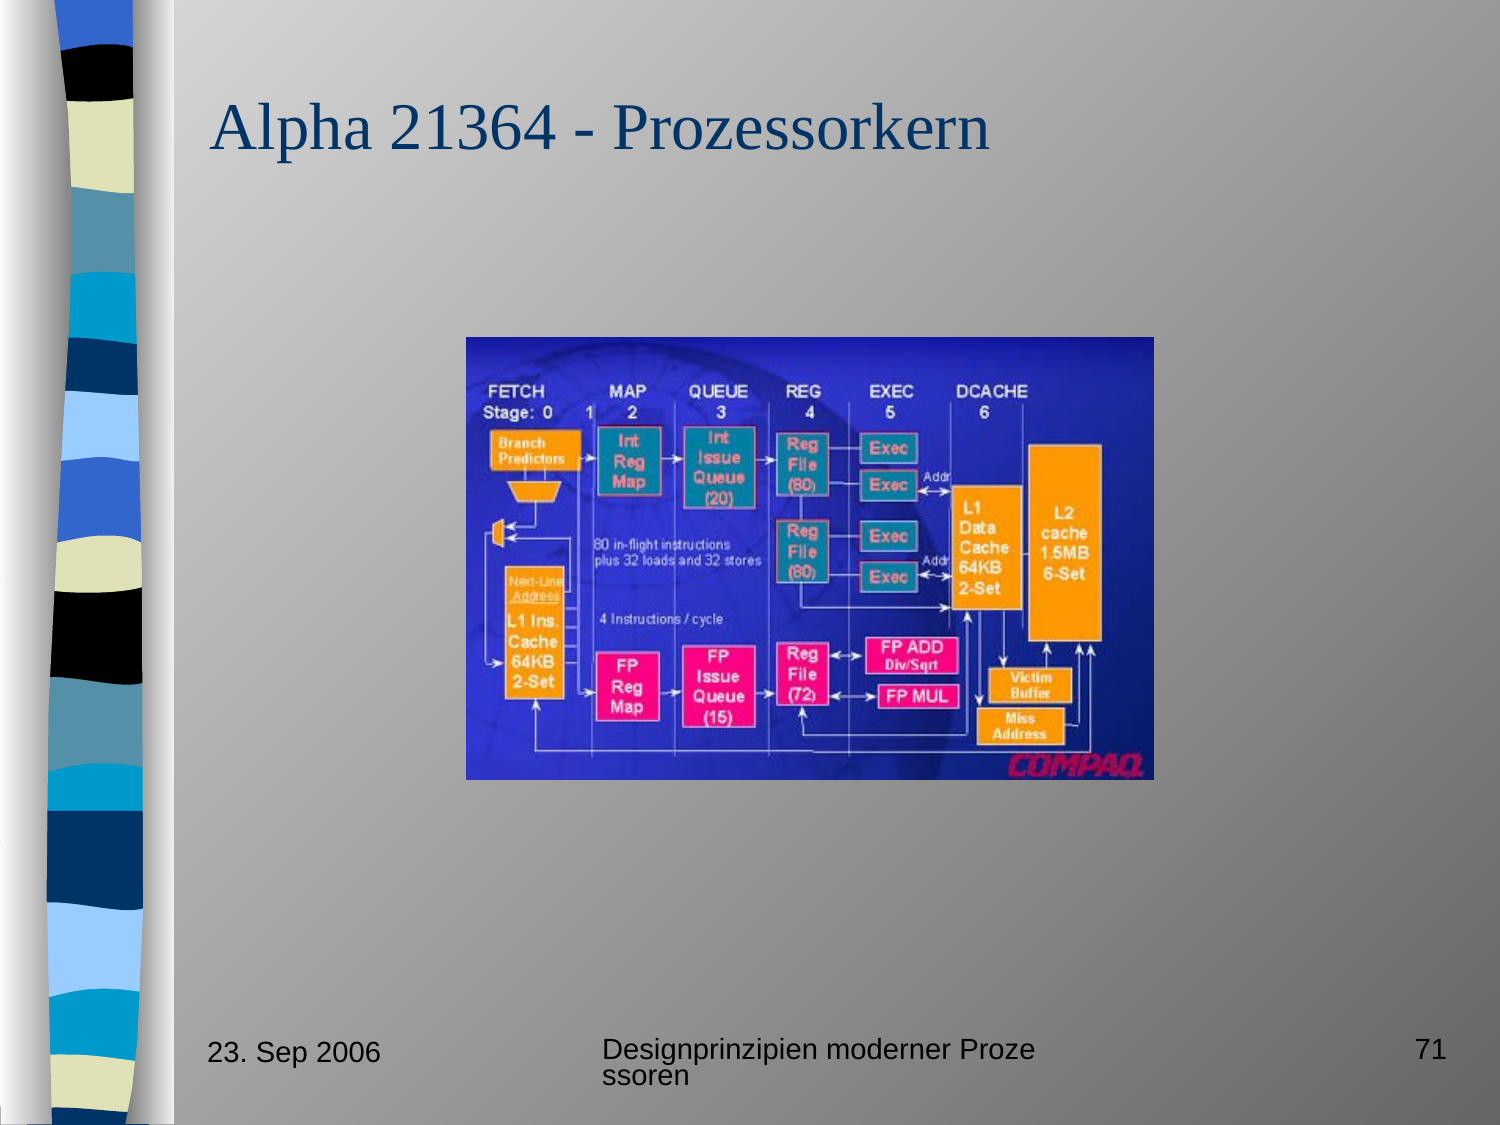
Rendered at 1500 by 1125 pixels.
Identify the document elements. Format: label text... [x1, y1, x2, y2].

picture [466, 337, 1154, 780]
title Alpha 21364 - Prozessorkern [194, 42, 1470, 224]
